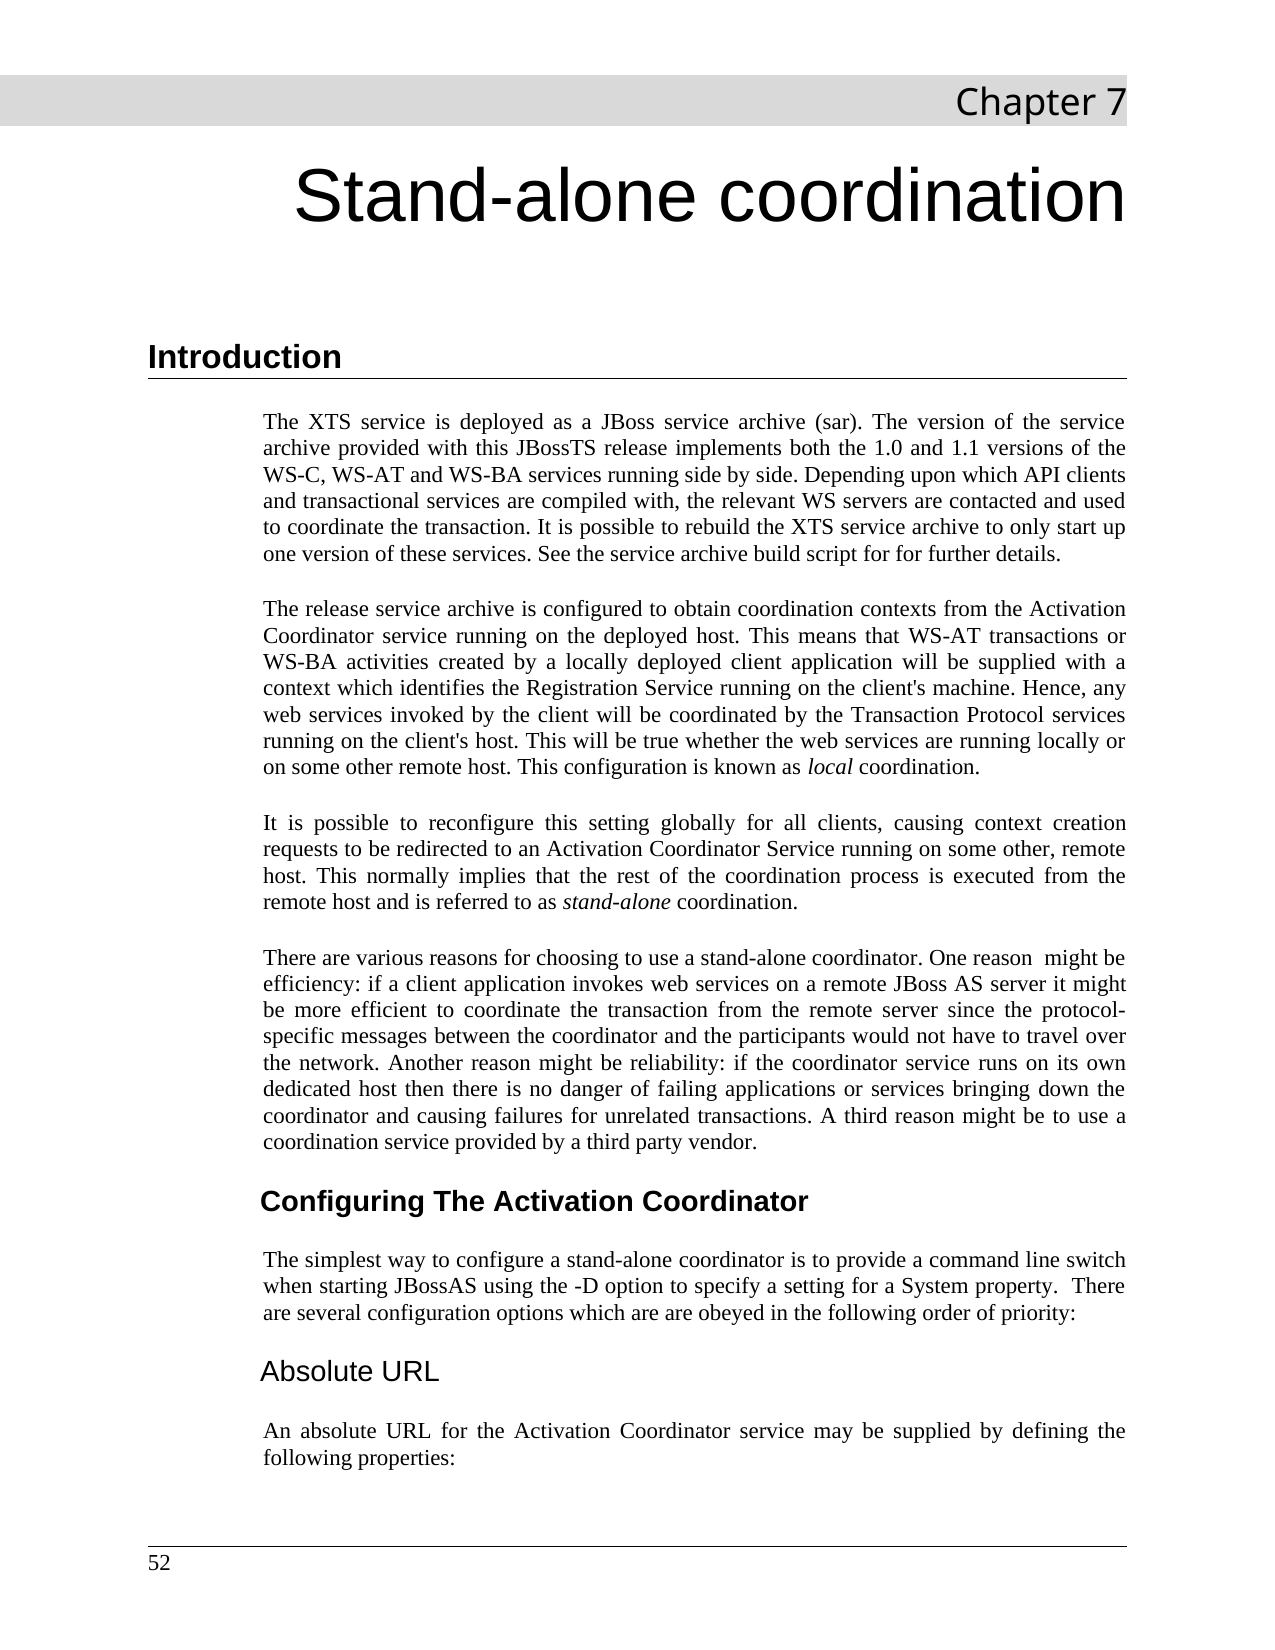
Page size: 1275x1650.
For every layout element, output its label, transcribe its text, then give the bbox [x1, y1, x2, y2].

text The release service archive is configured to obtain coordination contexts from the Activation Coordinator service running on the deployed host. This means that WS-AT transactions or WS-BA activities created by a locally deployed client application will be supplied with a context which identifies the Registration Service running on the client's machine. Hence, any web services invoked by the client will be coordinated by the Transaction Protocol services running on the client's host. This will be true whether the web services are running locally or on some other remote host. This configuration is known as local coordination. [263, 595, 1127, 780]
text The XTS service is deployed as a JBoss service archive (sar). The version of the service archive provided with this JBossTS release implements both the 1.0 and 1.1 versions of the WS-C, WS-AT and WS-BA services running side by side. Depending upon which API clients and transactional services are compiled with, the relevant WS servers are contacted and used to coordinate the transaction. It is possible to rebuild the XTS service archive to only start up one version of these services. See the service archive build script for for further details. [263, 408, 1127, 566]
subtitle Configuring The Activation Coordinator [148, 1183, 1127, 1217]
text There are various reasons for choosing to use a stand-alone coordinator. One reason might be efficiency: if a client application invokes web services on a remote JBoss AS server it might be more efficient to coordinate the transaction from the remote server since the protocol-specific messages between the coordinator and the participants would not have to travel over the network. Another reason might be reliability: if the coordinator service runs on its own dedicated host then there is no danger of failing applications or services bringing down the coordinator and causing failures for unrelated transactions. A third reason might be to use a coordination service provided by a third party vendor. [263, 943, 1127, 1154]
title Stand-alone coordination [263, 151, 1127, 237]
subtitle Absolute URL [148, 1354, 1127, 1388]
text It is possible to reconfigure this setting globally for all clients, causing context creation requests to be redirected to an Activation Coordinator Service running on some other, remote host. This normally implies that the rest of the coordination process is executed from the remote host and is referred to as stand-alone coordination. [263, 809, 1127, 914]
text An absolute URL for the Activation Coordinator service may be supplied by defining the following properties: [263, 1417, 1127, 1470]
text The simplest way to configure a stand-alone coordinator is to provide a command line switch when starting JBossAS using the -D option to specify a setting for a System property. There are several configuration options which are are obeyed in the following order of priority: [263, 1246, 1127, 1325]
subtitle Introduction [148, 337, 1127, 378]
